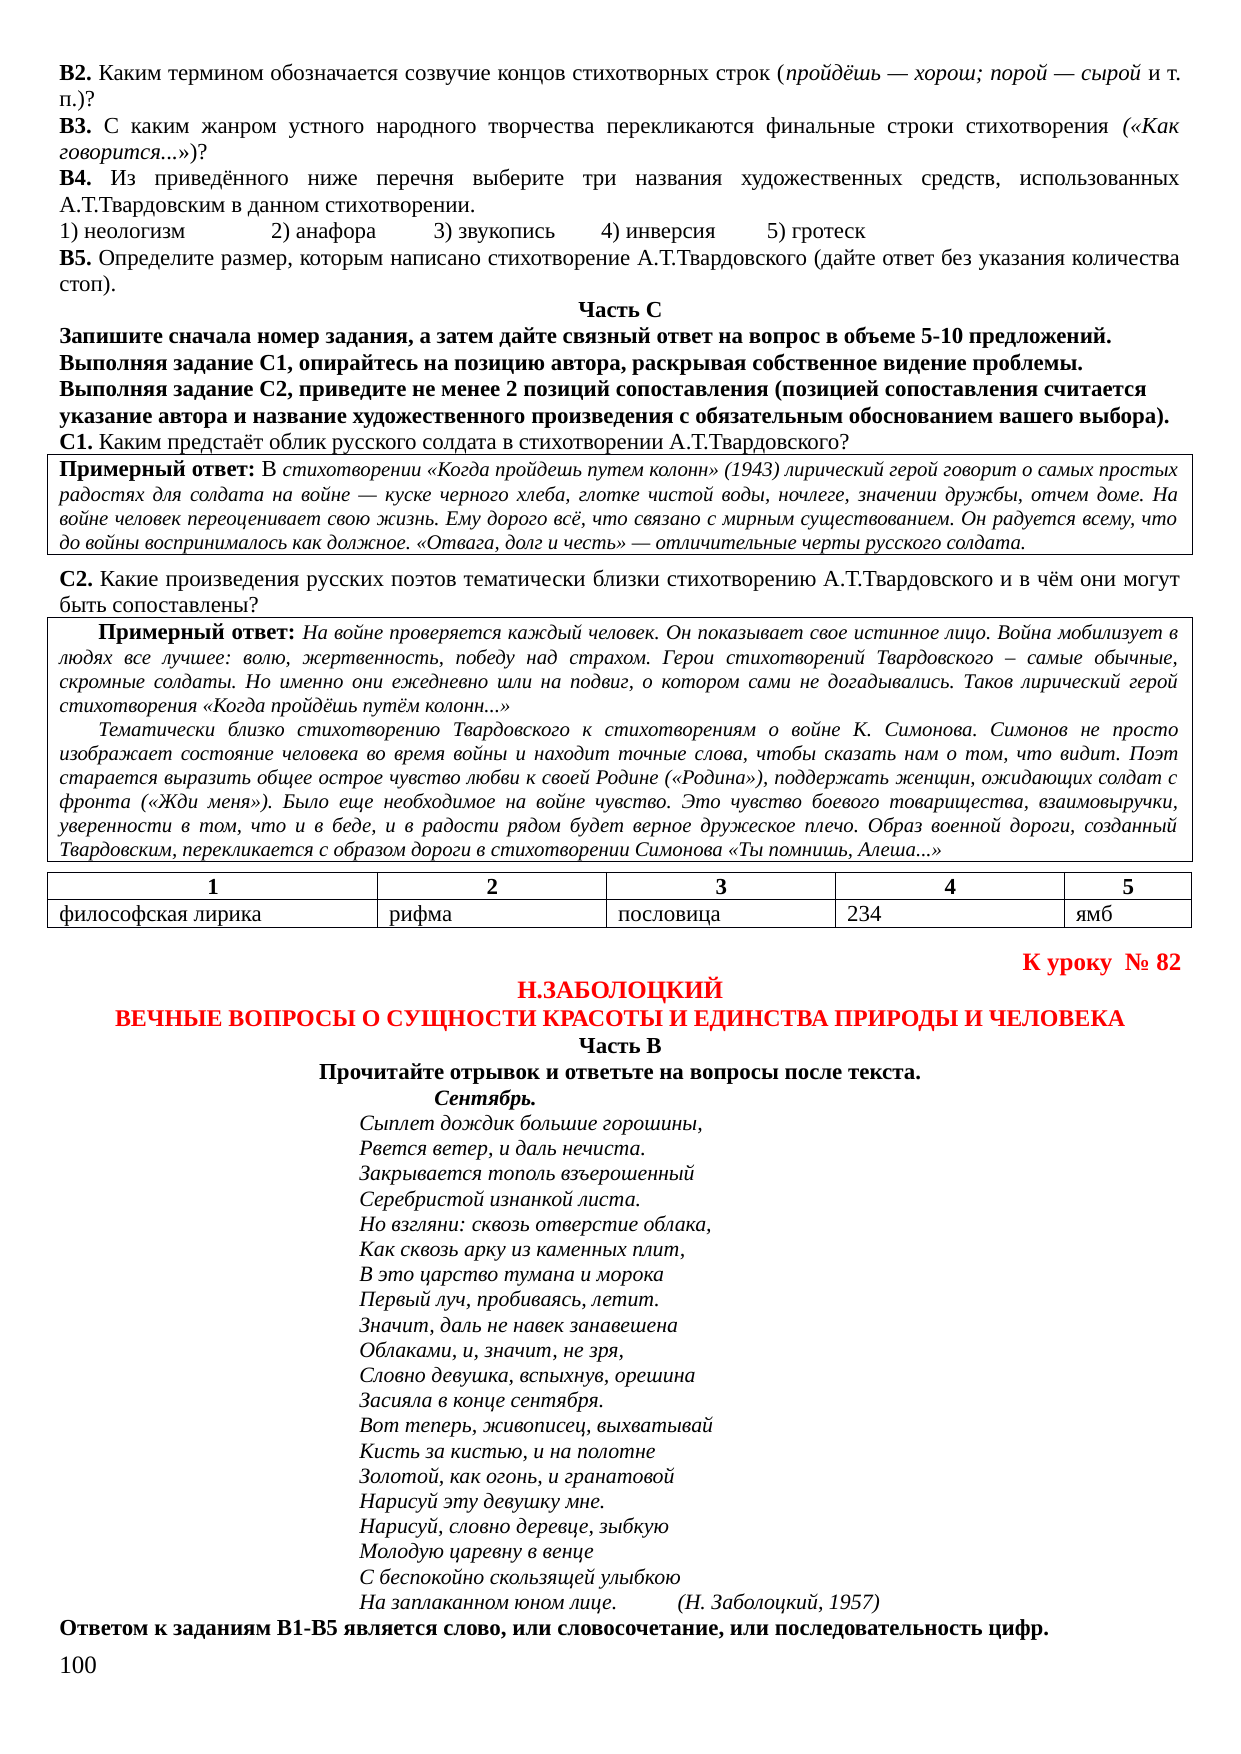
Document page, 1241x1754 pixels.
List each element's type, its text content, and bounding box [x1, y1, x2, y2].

text Прочитайте отрывок и ответьте на вопросы после текста. [59, 1058, 1181, 1085]
table_header Примерный ответ: В стихотворении «Когда пройдешь путем колонн» (1943) лирический герой говорит о самых простых радостях для солдата на войне — куске черного хлеба, глотке чистой воды, ночлеге, значении дружбы, отчем доме. На войне человек переоценивает свою жизнь. Ему дорого всё, что связано с мирным существованием. Он радуется всему, что до войны воспринималось как должное. «Отвага, долг и честь» — отличительные черты русского солдата. [48, 455, 1192, 554]
table_cell 234 [836, 900, 1064, 927]
table_header 5 [1065, 873, 1191, 899]
text Засияла в конце сентября. [359, 1387, 1181, 1412]
text ВЕЧНЫЕ ВОПРОСЫ О СУЩНОСТИ КРАСОТЫ И ЕДИНСТВА ПРИРОДЫ И ЧЕЛОВЕКА [59, 1004, 1181, 1032]
table_cell пословица [607, 900, 835, 927]
text Золотой, как огонь, и гранатовой [359, 1463, 1181, 1488]
text Но взгляни: сквозь отверстие облака, [359, 1211, 1181, 1236]
text Первый луч, пробиваясь, летит. [359, 1286, 1181, 1312]
text С2. Какие произведения русских поэтов тематически близки стихотворению А.Т.Твардовского и в чём они могут быть сопоставлены? [59, 564, 1181, 617]
table_header 1 [48, 873, 377, 899]
text Кисть за кистью, и на полотне [359, 1438, 1181, 1463]
text Закрывается тополь взъерошенный [359, 1160, 1181, 1186]
text В5. Определите размер, которым написано стихотворение А.Т.Твардовского (дайте ответ без указания количества стоп). [59, 243, 1181, 296]
text Молодую царевну в венце [359, 1538, 1181, 1564]
text Сентябрь. [359, 1085, 1181, 1110]
text Часть В [59, 1032, 1181, 1058]
text Нарисуй эту девушку мне. [359, 1488, 1181, 1513]
table_header 3 [607, 873, 835, 899]
text Н.ЗАБОЛОЦКИЙ [59, 976, 1181, 1004]
table_header 4 [836, 873, 1064, 899]
table_cell философская лирика [48, 900, 377, 927]
text Запишите сначала номер задания, а затем дайте связный ответ на вопрос в объеме 5-10 предложений. Выполняя задание С1, опирайтесь на позицию автора, раскрывая собственное видение проблемы. Выполняя задание С2, приведите не менее 2 позиций сопоставления (позицией сопоставления считается указание автора и название художественного произведения с обязательным обоснованием вашего выбора). [59, 323, 1181, 428]
text В4. Из приведённого ниже перечня выберите три названия художественных средств, использованных А.Т.Твардовским в данном стихотворении. [59, 164, 1181, 217]
text С1. Каким предстаёт облик русского солдата в стихотворении А.Т.Твардовского? [59, 428, 1181, 454]
text Рвется ветер, и даль нечиста. [359, 1135, 1181, 1160]
text Ответом к заданиям В1-В5 является слово, или словосочетание, или последовательность цифр. [59, 1614, 1181, 1640]
text К уроку № 82 [59, 947, 1181, 976]
text В3. С каким жанром устного народного творчества перекликаются финальные строки стихотворения («Как говорится...»)? [59, 112, 1181, 164]
text Серебристой изнанкой листа. [359, 1186, 1181, 1211]
text В2. Каким термином обозначается созвучие концов стихотворных строк (пройдёшь — хорош; порой — сырой и т. п.)? [59, 59, 1181, 112]
table_cell рифма [378, 900, 606, 927]
text Значит, даль не навек занавешена [359, 1312, 1181, 1337]
text Как сквозь арку из каменных плит, [359, 1236, 1181, 1261]
text Облаками, и, значит, не зря, [359, 1337, 1181, 1362]
table_header 2 [378, 873, 606, 899]
text Нарисуй, словно деревце, зыбкую [359, 1513, 1181, 1538]
text Вот теперь, живописец, выхватывай [359, 1412, 1181, 1438]
text В это царство тумана и морока [359, 1261, 1181, 1286]
text Словно девушка, вспыхнув, орешина [359, 1362, 1181, 1387]
text С беспокойно скользящей улыбкою [359, 1564, 1181, 1589]
text Сыплет дождик большие горошины, [359, 1110, 1181, 1135]
text 1) неологизм 2) анафора 3) звукопись 4) инверсия 5) гротеск [59, 217, 1181, 243]
text На заплаканном юном лице. (Н. Заболоцкий, 1957) [359, 1589, 1181, 1614]
text Часть С [59, 296, 1181, 323]
table_cell ямб [1065, 900, 1191, 927]
